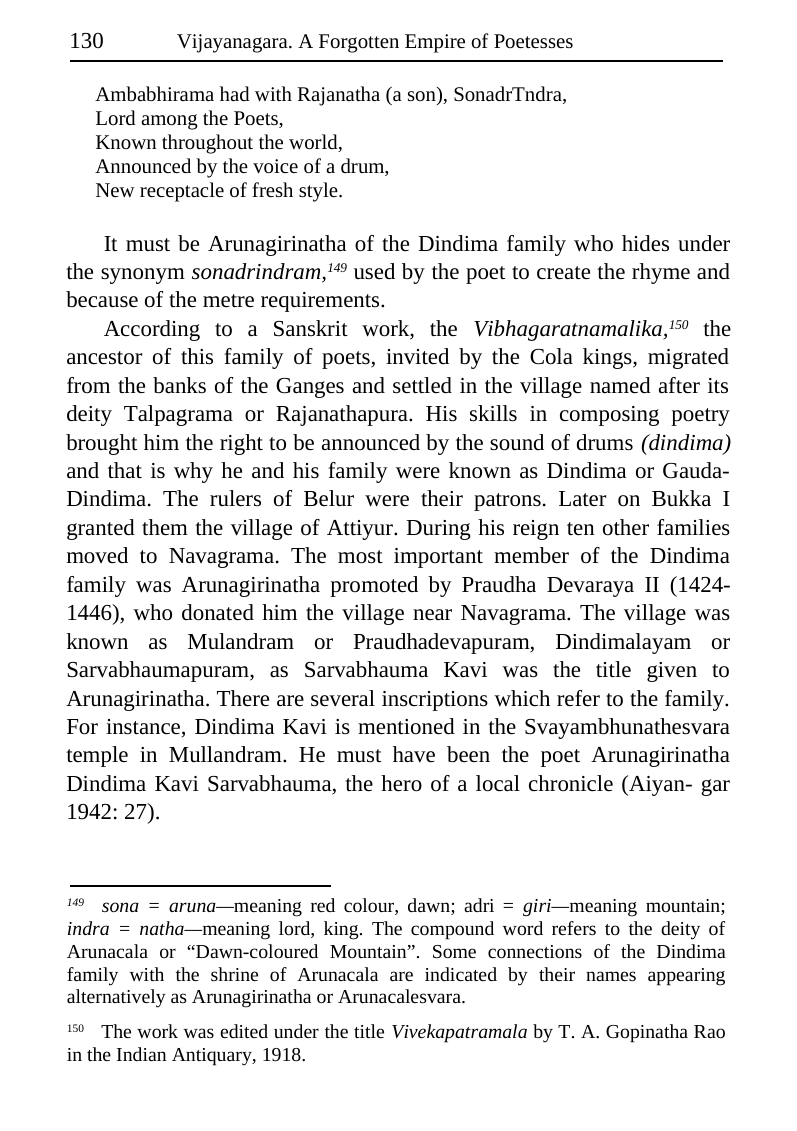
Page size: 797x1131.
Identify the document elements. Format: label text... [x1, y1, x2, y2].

text It must be Arunagirinatha of the Dindima family who hides under the synonym sonadrindram,149 used by the poet to create the rhyme and because of the metre requirements. [66, 229, 731, 313]
text Lord among the Poets, [66, 106, 731, 130]
text 130 [69, 27, 117, 53]
text Vijayanagara. A Forgotten Empire of Poetesses [177, 29, 618, 53]
text According to a Sanskrit work, the Vibhagaratnamalika,150 the ancestor of this family of poets, invited by the Cola kings, migrated from the banks of the Ganges and settled in the village named after its deity Talpagrama or Rajanathapura. His skills in composing poetry brought him the right to be announced by the sound of drums (dindima) and that is why he and his family were known as Dindima or Gauda-Dindima. The rulers of Belur were their patrons. Later on Bukka I granted them the village of Attiyur. During his reign ten other families moved to Navagrama. The most important member of the Dindima family was Arunagirinatha pro­moted by Praudha Devaraya II (1424-1446), who donated him the village near Navagrama. The village was known as Mulandram or Praudhadevapuram, Dindimalayam or Sarvabhaumapuram, as Sarvabhauma Kavi was the title given to Arunagirinatha. There are several inscriptions which refer to the family. For instance, Dindima Kavi is mentioned in the Svayambhunathesvara tem­ple in Mullandram. He must have been the poet Arunagirinatha Dindima Kavi Sarvabhauma, the hero of a local chronicle (Aiyan- gar 1942: 27). [66, 315, 731, 825]
text Known throughout the world, [66, 130, 731, 154]
text Announced by the voice of a drum, [66, 154, 731, 178]
text Ambabhirama had with Rajanatha (a son), SonadrTndra, [66, 82, 731, 106]
text 150 The work was edited under the title Vivekapatramala by T. A. Gopinatha Rao in the Indian Antiquary, 1918. [67, 1020, 726, 1065]
text New receptacle of fresh style. [66, 178, 731, 202]
text 149 sona = aruna—meaning red colour, dawn; adri = giri—meaning mountain; indra = natha—meaning lord, king. The compound word refers to the deity of Arunacala or “Dawn-coloured Mountain”. Some connections of the Dindima family with the shrine of Arunacala are indicated by their names appearing alternatively as Arunagirinatha or Arunacalesvara. [67, 894, 726, 1008]
